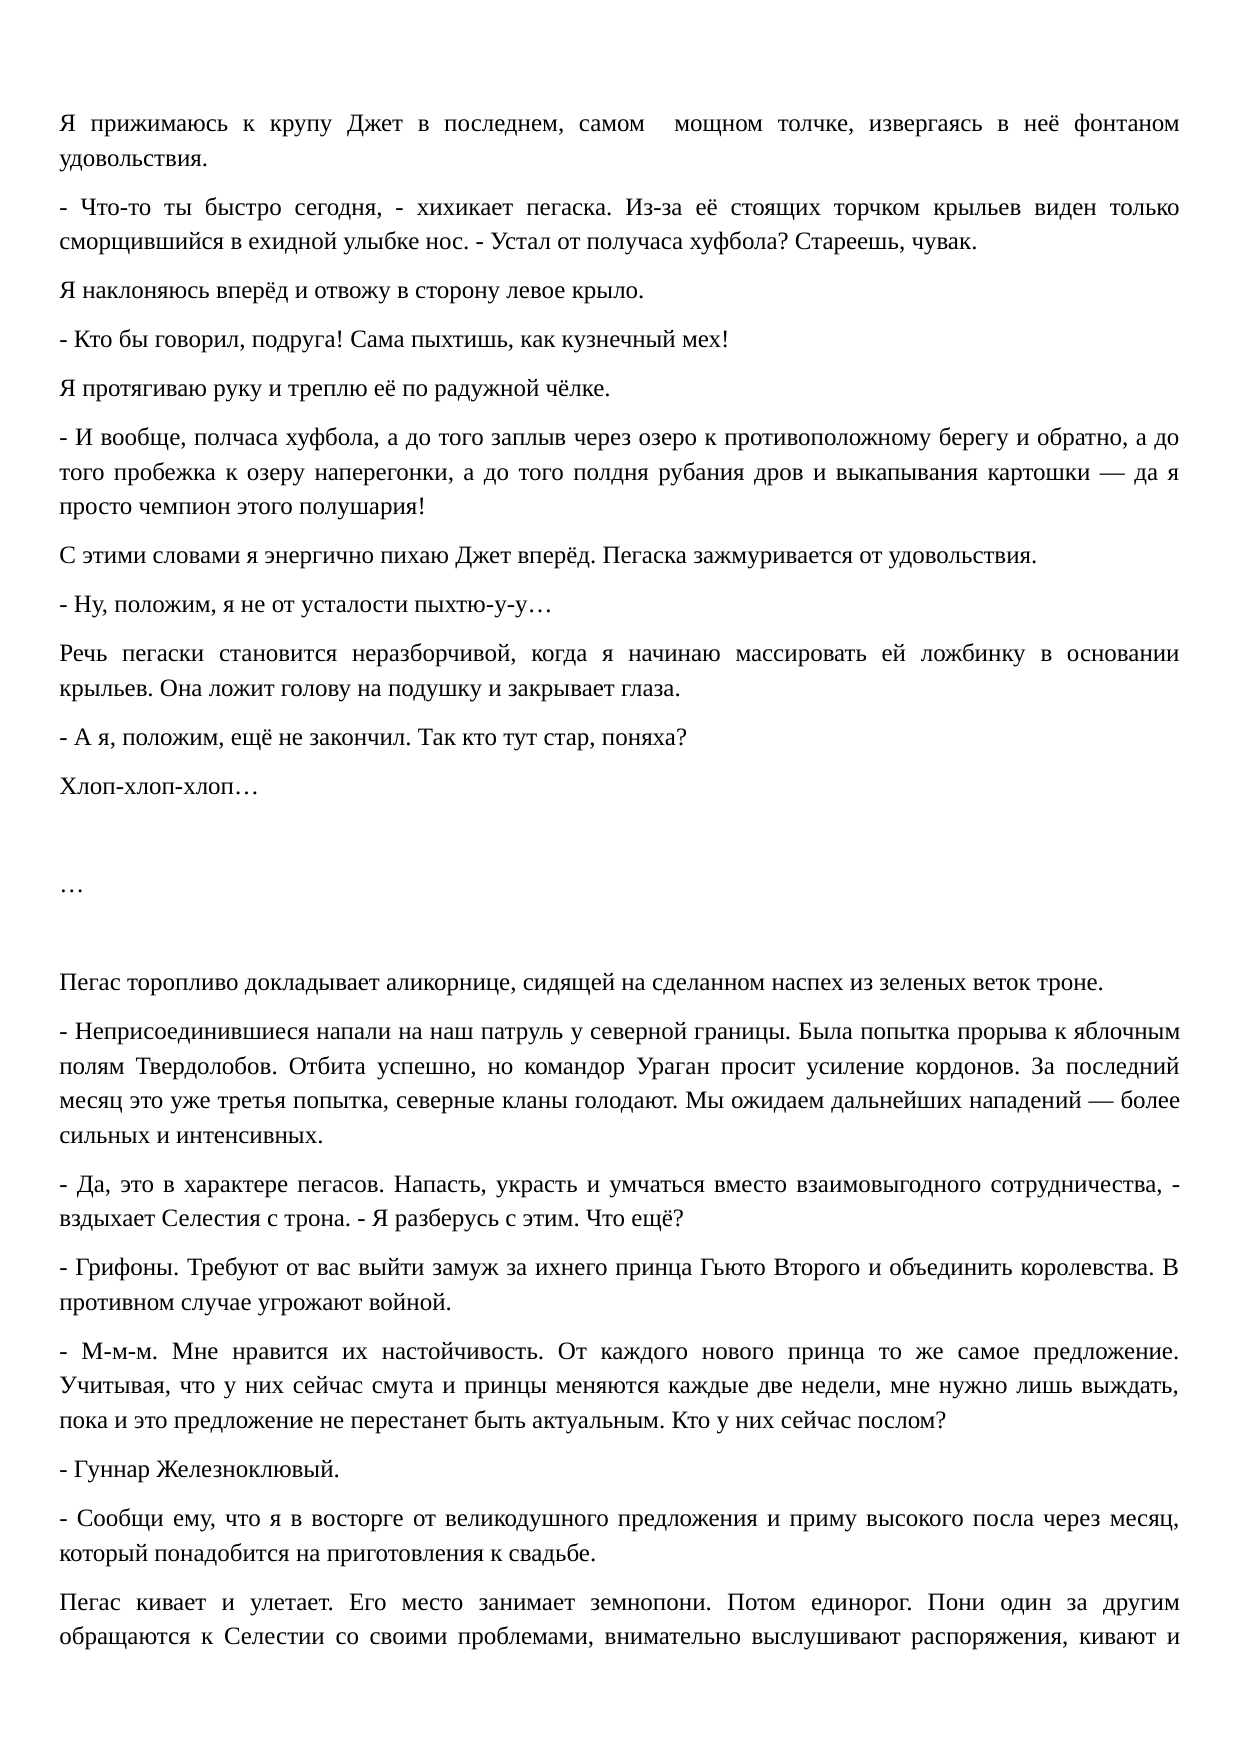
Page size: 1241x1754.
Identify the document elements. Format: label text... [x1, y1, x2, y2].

text - Что-то ты быстро сегодня, - хихикает пегаска. Из-за её стоящих торчком крыльев виден только сморщившийся в ехидной улыбке нос. - Устал от получаса хуфбола? Стареешь, чувак. [59, 192, 1181, 255]
text … [59, 869, 1181, 898]
text - А я, положим, ещё не закончил. Так кто тут стар, поняха? [59, 722, 1181, 751]
text - Кто бы говорил, подруга! Сама пыхтишь, как кузнечный мех! [59, 324, 1181, 353]
text Хлоп-хлоп-хлоп… [59, 771, 1181, 800]
text - Сообщи ему, что я в восторге от великодушного предложения и приму высокого посла через месяц, который понадобится на приготовления к свадьбе. [59, 1503, 1181, 1566]
text - Неприсоединившиеся напали на наш патруль у северной границы. Была попытка прорыва к яблочным полям Твердолобов. Отбита успешно, но командор Ураган просит усиление кордонов. За последний месяц это уже третья попытка, северные кланы голодают. Мы ожидаем дальнейших нападений — более сильных и интенсивных. [59, 1016, 1181, 1149]
text - И вообще, полчаса хуфбола, а до того заплыв через озеро к противоположному берегу и обратно, а до того пробежка к озеру наперегонки, а до того полдня рубания дров и выкапывания картошки — да я просто чемпион этого полушария! [59, 422, 1181, 520]
text - Гуннар Железноклювый. [59, 1454, 1181, 1483]
text - Да, это в характере пегасов. Напасть, украсть и умчаться вместо взаимовыгодного сотрудничества, - вздыхает Селестия с трона. - Я разберусь с этим. Что ещё? [59, 1169, 1181, 1232]
text С этими словами я энергично пихаю Джет вперёд. Пегаска зажмуривается от удовольствия. [59, 540, 1181, 569]
text Пегас кивает и улетает. Его место занимает земнопони. Потом единорог. Пони один за другим обращаются к Селестии со своими проблемами, внимательно выслушивают распоряжения, кивают и [59, 1587, 1181, 1650]
text Речь пегаски становится неразборчивой, когда я начинаю массировать ей ложбинку в основании крыльев. Она ложит голову на подушку и закрывает глаза. [59, 638, 1181, 702]
text - М-м-м. Мне нравится их настойчивость. От каждого нового принца то же самое предложение. Учитывая, что у них сейчас смута и принцы меняются каждые две недели, мне нужно лишь выждать, пока и это предложение не перестанет быть актуальным. Кто у них сейчас послом? [59, 1336, 1181, 1434]
text - Ну, положим, я не от усталости пыхтю-у-у… [59, 589, 1181, 618]
text Я протягиваю руку и треплю её по радужной чёлке. [59, 373, 1181, 402]
text Я наклоняюсь вперёд и отвожу в сторону левое крыло. [59, 275, 1181, 304]
text Я прижимаюсь к крупу Джет в последнем, самом мощном толчке, извергаясь в неё фонтаном удовольствия. [59, 108, 1181, 171]
text - Грифоны. Требуют от вас выйти замуж за ихнего принца Гьюто Второго и объединить королевства. В противном случае угрожают войной. [59, 1252, 1181, 1316]
text Пегас торопливо докладывает аликорнице, сидящей на сделанном наспех из зеленых веток троне. [59, 967, 1181, 996]
